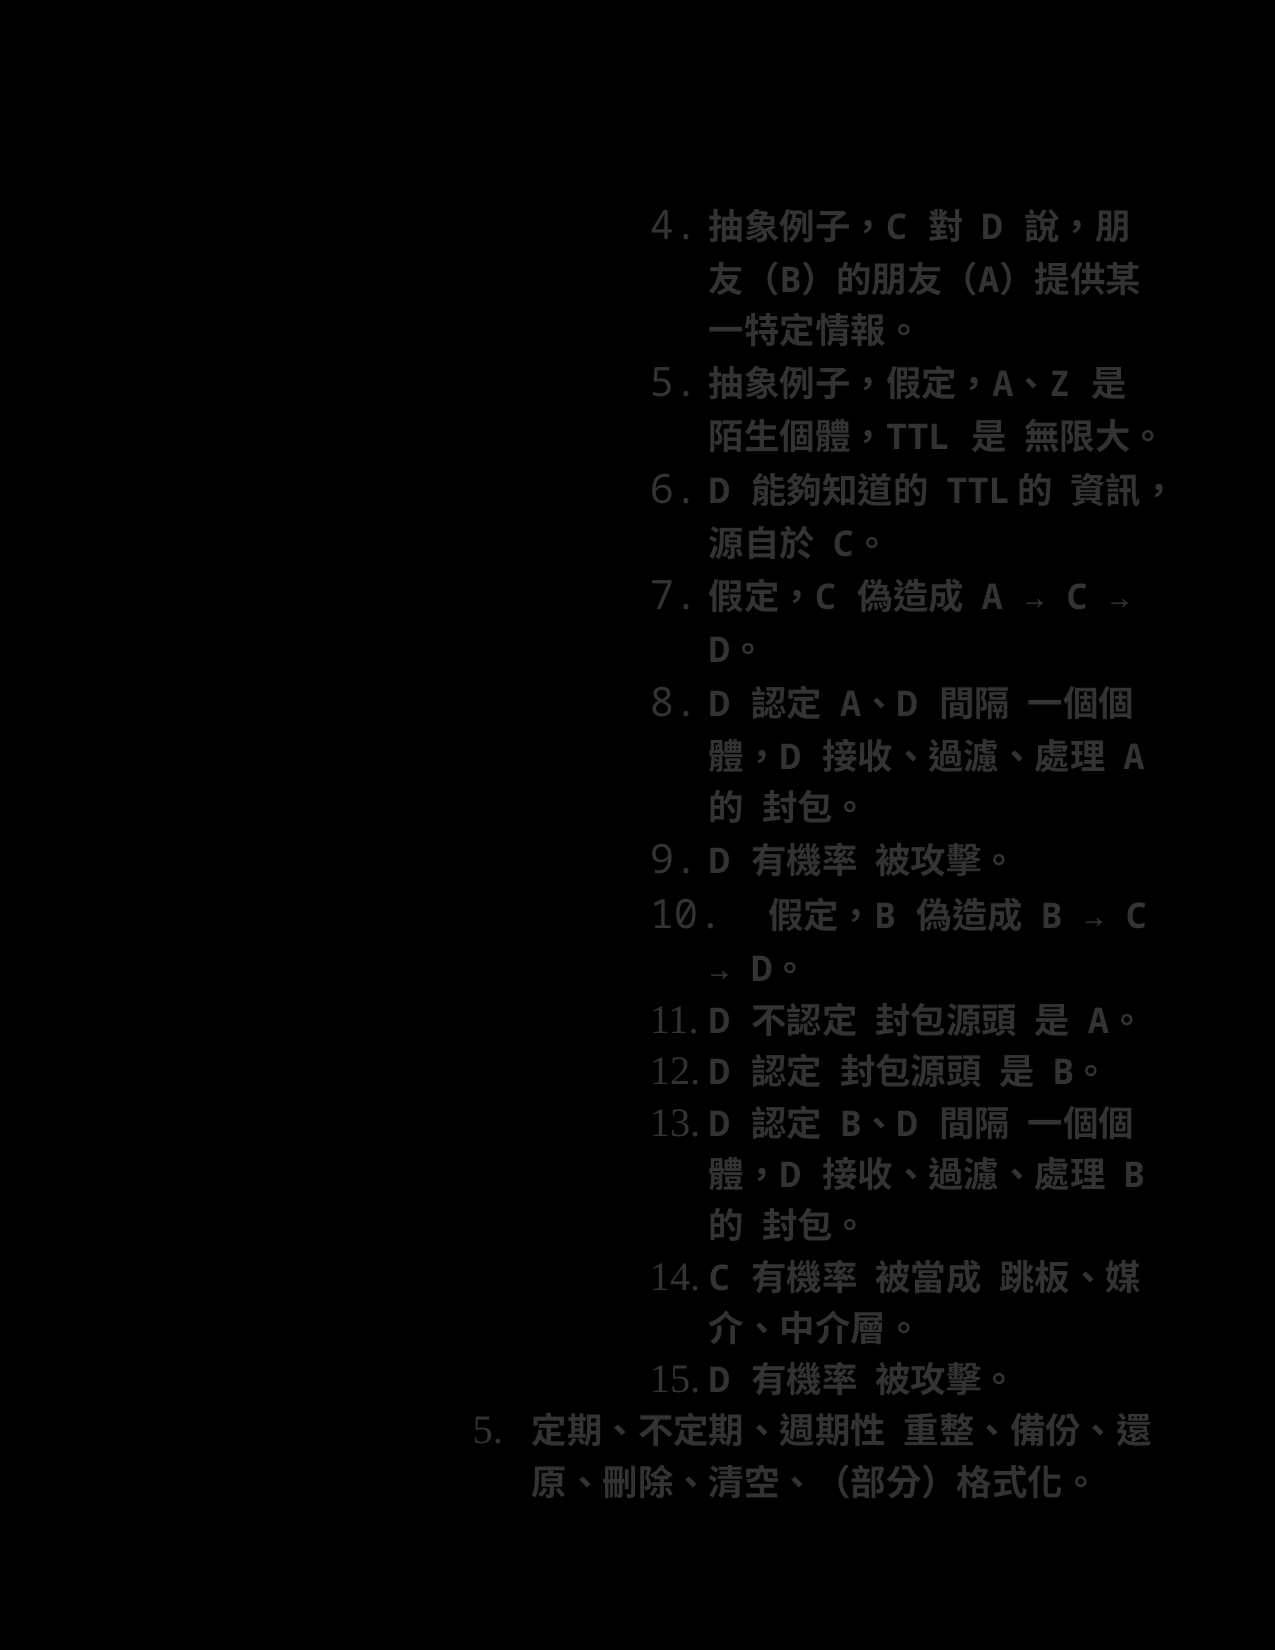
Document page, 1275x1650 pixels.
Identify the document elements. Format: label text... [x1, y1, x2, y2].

list 定期、不定期、週期性 重整、備份、還原、刪除、清空、（部分）格式化。 [472, 1403, 1157, 1505]
list 假定，C 偽造成 A → C → D。 [649, 566, 1157, 673]
list D 認定 B、D 間隔 一個個體，D 接收、過濾、處理 B 的 封包。 [649, 1095, 1157, 1249]
list D 不認定 封包源頭 是 A。 [649, 992, 1157, 1043]
list D 能夠知道的 TTL的 資訊，源自於 C。 [649, 460, 1157, 566]
list D 認定 A、D 間隔 一個個體，D 接收、過濾、處理 A 的 封包。 [649, 673, 1157, 831]
list 抽象例子，假定，A、Z 是 陌生個體，TTL 是 無限大。 [649, 353, 1157, 460]
list 假定，B 偽造成 B → C → D。 [649, 886, 1157, 992]
list D 認定 封包源頭 是 B。 [649, 1043, 1157, 1095]
list C 有機率 被當成 跳板、媒介、中介層。 [649, 1249, 1157, 1351]
list D 有機率 被攻擊。 [649, 1351, 1157, 1403]
list D 有機率 被攻擊。 [649, 831, 1157, 886]
list 抽象例子，C 對 D 說，朋友（B）的朋友（A）提供某一特定情報。 [649, 196, 1157, 353]
